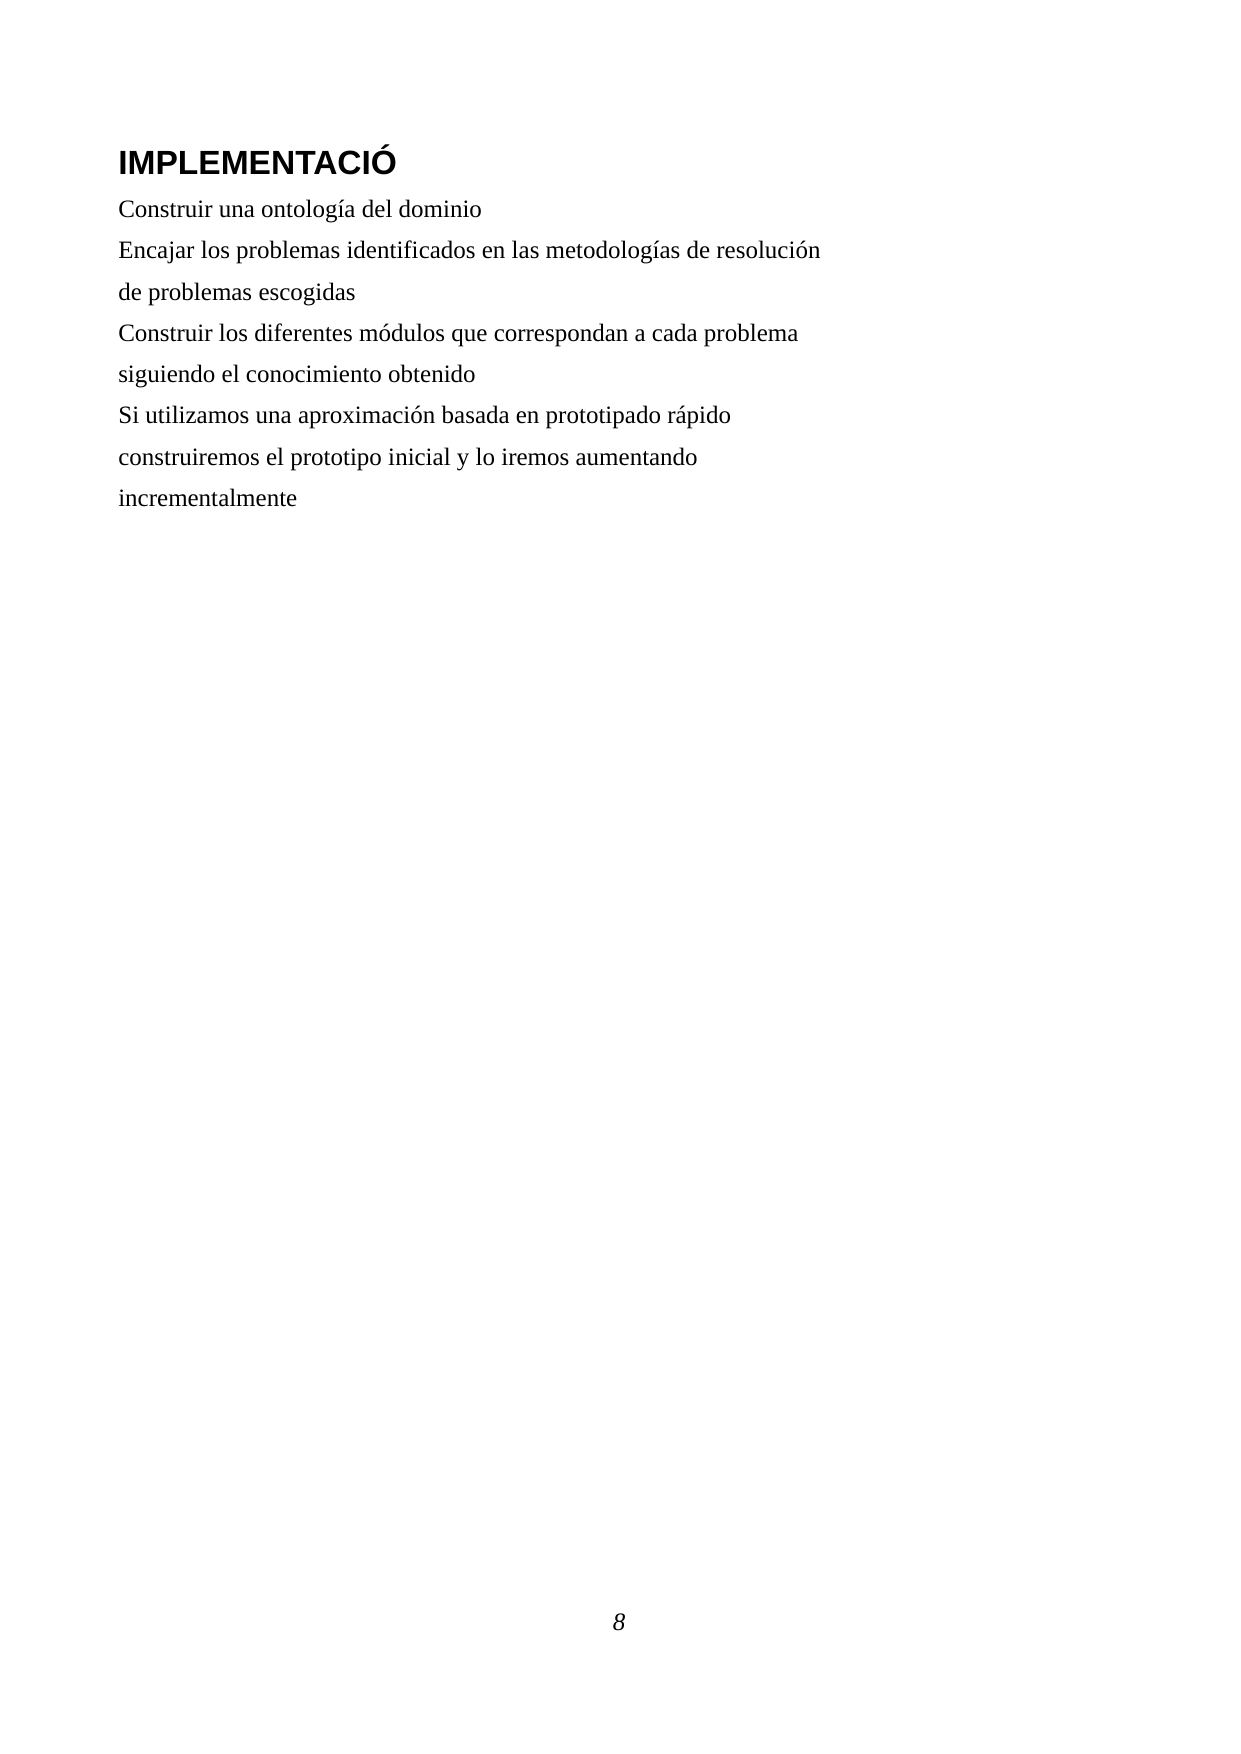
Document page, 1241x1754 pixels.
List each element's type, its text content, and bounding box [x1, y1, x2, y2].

text siguiendo el conocimiento obtenido [118, 359, 1122, 388]
text Construir una ontología del dominio [118, 194, 1122, 223]
text Si utilizamos una aproximación basada en prototipado rápido [118, 401, 1122, 429]
text construiremos el prototipo inicial y lo iremos aumentando [118, 442, 1122, 471]
text Construir los diferentes módulos que correspondan a cada problema [118, 318, 1122, 347]
subtitle IMPLEMENTACIÓ [118, 143, 1122, 182]
text incrementalmente [118, 483, 1122, 512]
text Encajar los problemas identificados en las metodologías de resolución [118, 236, 1122, 264]
text de problemas escogidas [118, 277, 1122, 306]
